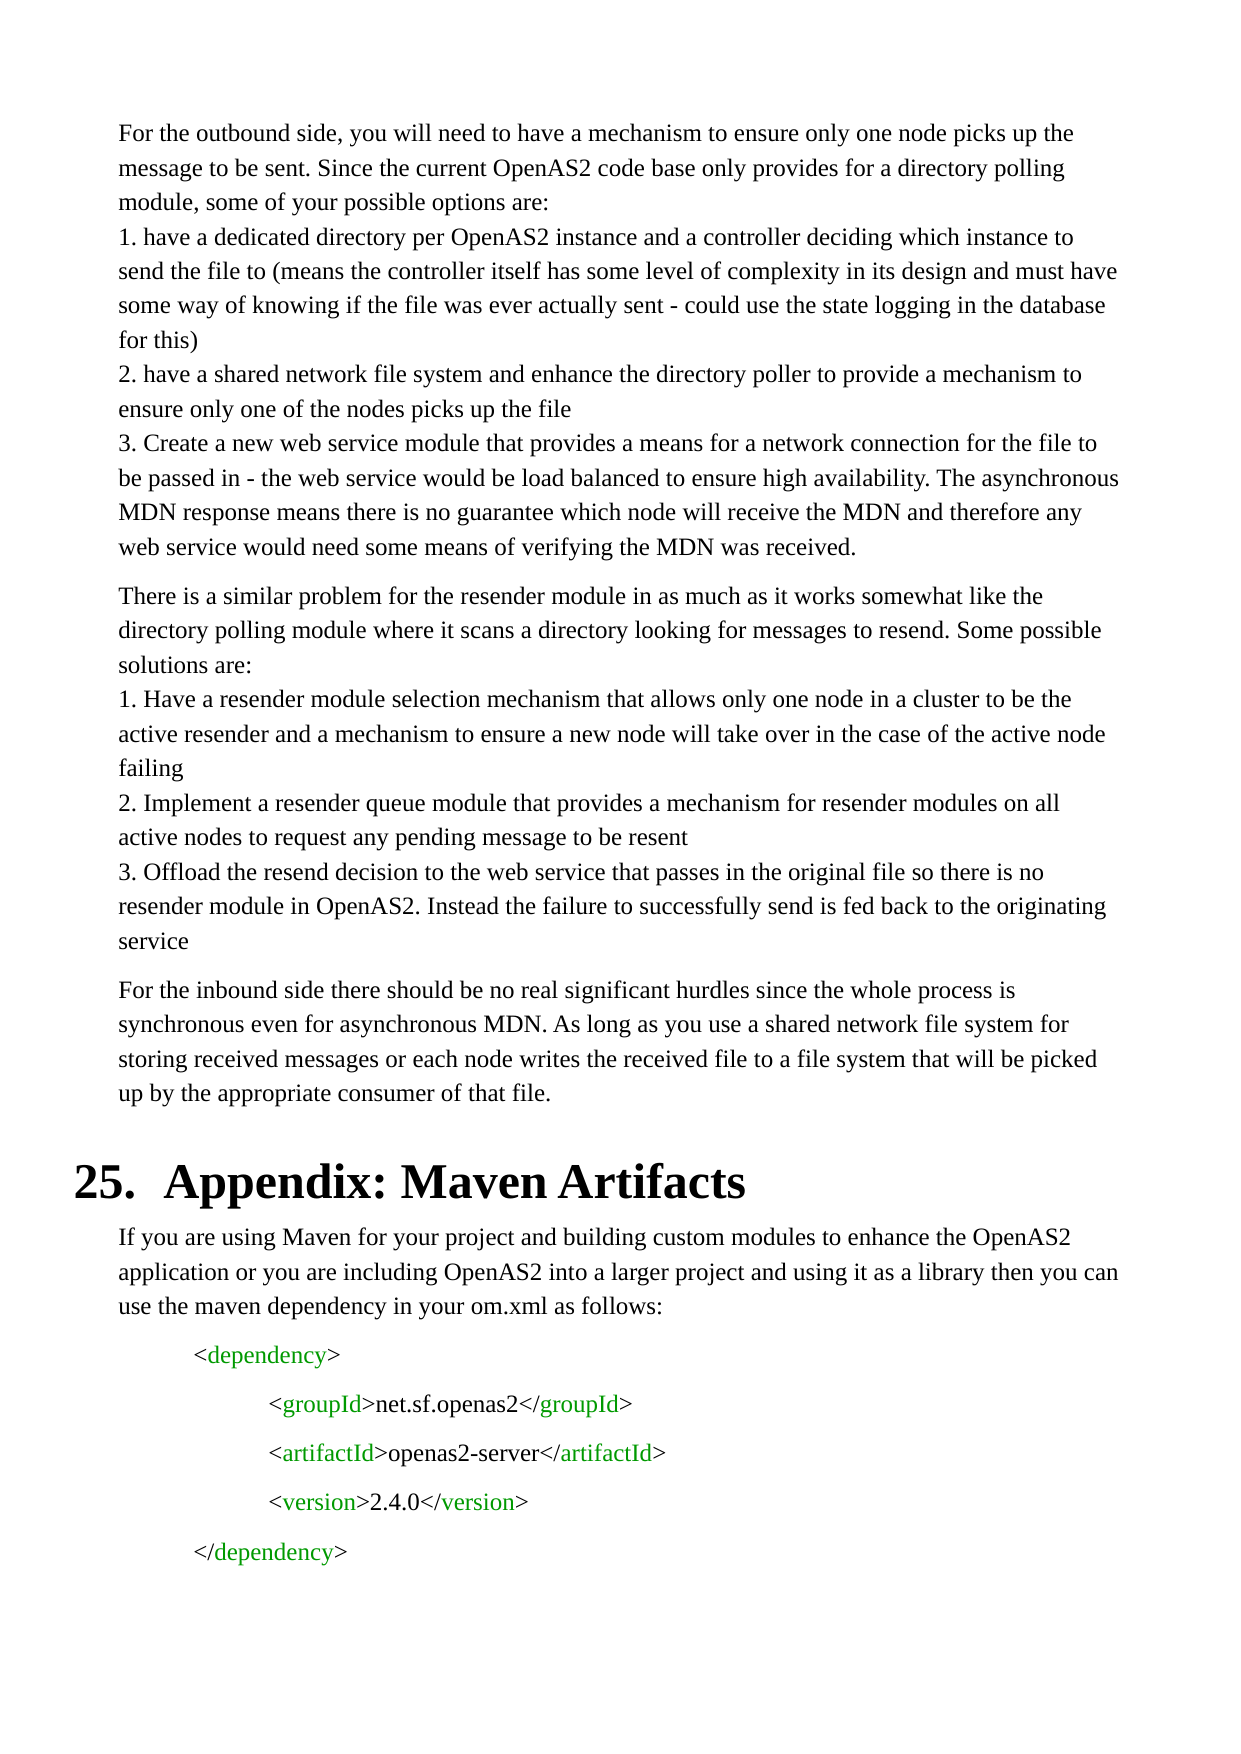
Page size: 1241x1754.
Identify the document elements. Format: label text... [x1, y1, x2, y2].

text <groupId>net.sf.openas2</groupId> [193, 1389, 1122, 1418]
text </dependency> [193, 1537, 1122, 1565]
text For the outbound side, you will need to have a mechanism to ensure only one node picks up the message to be sent. Since the current OpenAS2 code base only provides for a directory polling module, some of your possible options are: 1. have a dedicated directory per OpenAS2 instance and a controller deciding which instance to send the file to (means the controller itself has some level of complexity in its design and must have some way of knowing if the file was ever actually sent - could use the state logging in the database for this) 2. have a shared network file system and enhance the directory poller to provide a mechanism to ensure only one of the nodes picks up the file 3. Create a new web service module that provides a means for a network connection for the file to be passed in - the web service would be load balanced to ensure high availability. The asynchronous MDN response means there is no guarantee which node will receive the MDN and therefore any web service would need some means of verifying the MDN was received. [118, 118, 1122, 561]
text There is a similar problem for the resender module in as much as it works somewhat like the directory polling module where it scans a directory looking for messages to resend. Some possible solutions are: 1. Have a resender module selection mechanism that allows only one node in a cluster to be the active resender and a mechanism to ensure a new node will take over in the case of the active node failing 2. Implement a resender queue module that provides a mechanism for resender modules on all active nodes to request any pending message to be resent 3. Offload the resend decision to the web service that passes in the original file so there is no resender module in OpenAS2. Instead the failure to successfully send is fed back to the originating service [118, 581, 1122, 954]
subtitle Appendix: Maven Artifacts [73, 1152, 1122, 1210]
text <version>2.4.0</version> [193, 1487, 1122, 1516]
text <dependency> [193, 1340, 1122, 1369]
text <artifactId>openas2-server</artifactId> [193, 1438, 1122, 1467]
text For the inbound side there should be no real significant hurdles since the whole process is synchronous even for asynchronous MDN. As long as you use a shared network file system for storing received messages or each node writes the received file to a file system that will be picked up by the appropriate consumer of that file. [118, 975, 1122, 1107]
text If you are using Maven for your project and building custom modules to enhance the OpenAS2 application or you are including OpenAS2 into a larger project and using it as a library then you can use the maven dependency in your om.xml as follows: [118, 1222, 1122, 1320]
